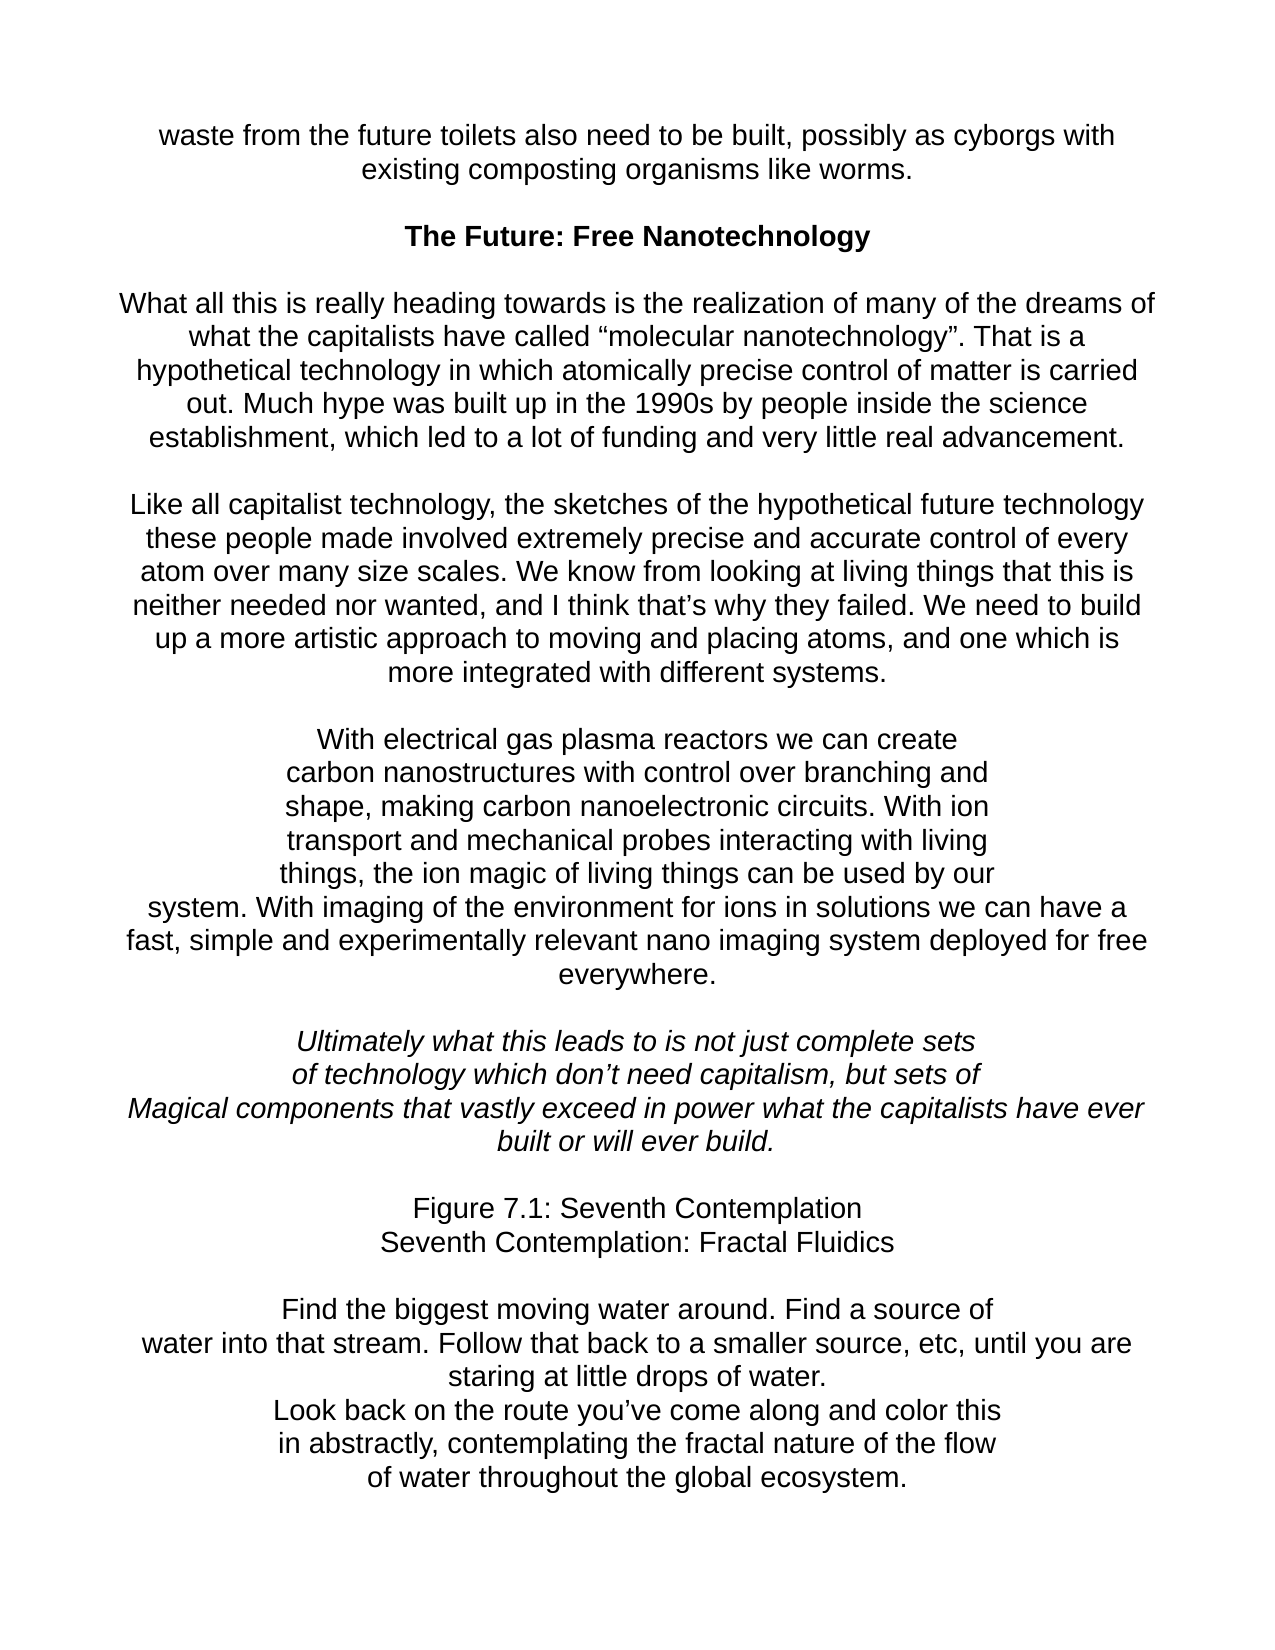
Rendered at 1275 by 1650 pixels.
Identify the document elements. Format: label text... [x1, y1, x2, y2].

text waste from the future toilets also need to be built, possibly as cyborgs with existing composting organisms like worms. [118, 118, 1157, 185]
text Figure 7.1: Seventh Contemplation [118, 1191, 1157, 1225]
text Like all capitalist technology, the sketches of the hypothetical future technology these people made involved extremely precise and accurate control of every atom over many size scales. We know from looking at living things that this is neither needed nor wanted, and I think that’s why they failed. We need to build up a more artistic approach to moving and placing atoms, and one which is more integrated with different systems. [118, 487, 1157, 688]
text water into that stream. Follow that back to a smaller source, etc, until you are staring at little drops of water. [118, 1326, 1157, 1393]
text transport and mechanical probes interacting with living [118, 822, 1157, 856]
text in abstractly, contemplating the fractal nature of the flow [118, 1426, 1157, 1460]
text Find the biggest moving water around. Find a source of [118, 1292, 1157, 1326]
text What all this is really heading towards is the realization of many of the dreams of what the capitalists have called “molecular nanotechnology”. That is a hypothetical technology in which atomically precise control of matter is carried out. Much hype was built up in the 1990s by people inside the science establishment, which led to a lot of funding and very little real advancement. [118, 286, 1157, 453]
text of technology which don’t need capitalism, but sets of [118, 1057, 1157, 1091]
text shape, making carbon nanoelectronic circuits. With ion [118, 789, 1157, 822]
text things, the ion magic of living things can be used by our [118, 856, 1157, 889]
text system. With imaging of the environment for ions in solutions we can have a fast, simple and experimentally relevant nano imaging system deployed for free everywhere. [118, 889, 1157, 990]
text Look back on the route you’ve come along and color this [118, 1393, 1157, 1426]
text of water throughout the global ecosystem. [118, 1460, 1157, 1493]
text The Future: Free Nanotechnology [118, 219, 1157, 252]
text Magical components that vastly exceed in power what the capitalists have ever built or will ever build. [118, 1091, 1157, 1158]
text Seventh Contemplation: Fractal Fluidics [118, 1225, 1157, 1258]
text carbon nanostructures with control over branching and [118, 755, 1157, 789]
text Ultimately what this leads to is not just complete sets [118, 1024, 1157, 1057]
text With electrical gas plasma reactors we can create [118, 722, 1157, 755]
